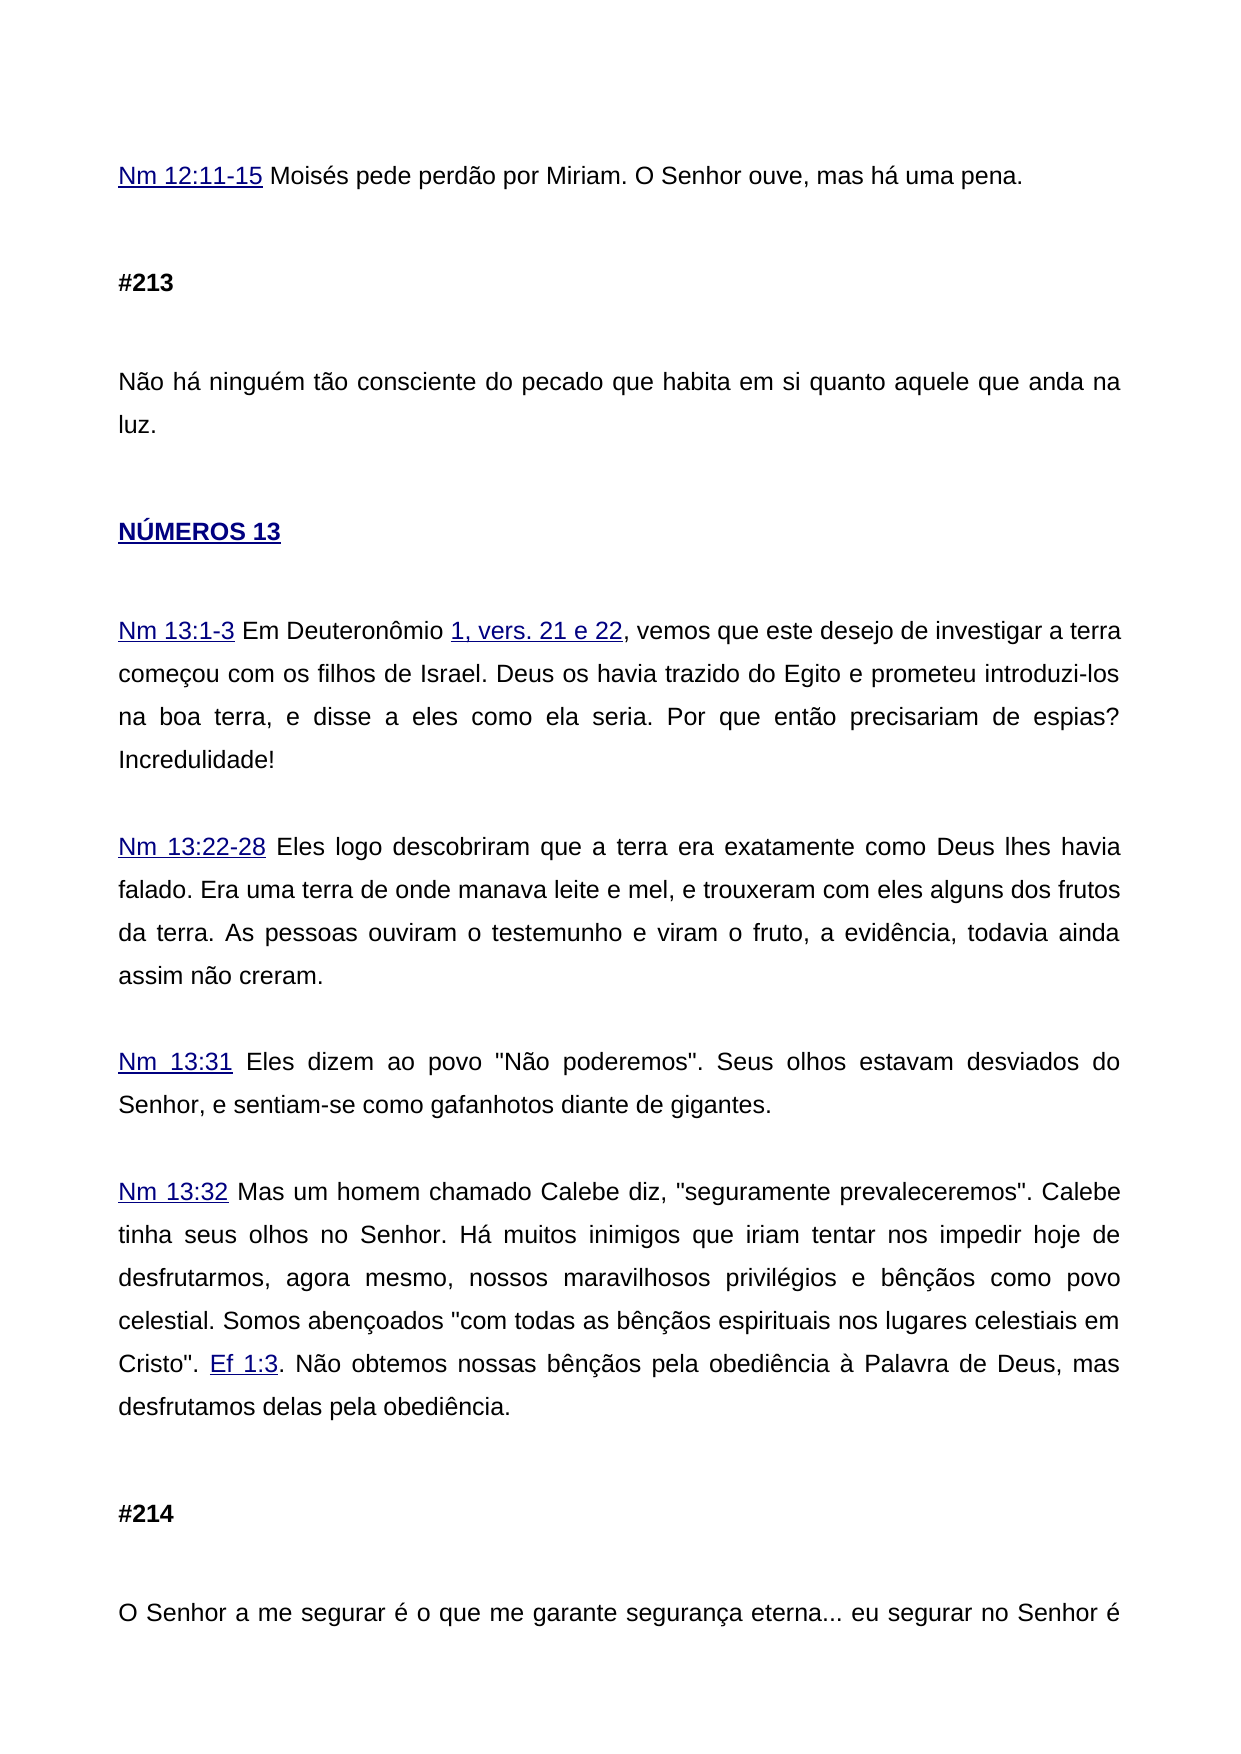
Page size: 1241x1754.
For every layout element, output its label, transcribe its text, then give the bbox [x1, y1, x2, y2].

subtitle #213 [118, 268, 1122, 297]
subtitle NÚMEROS 13 [118, 517, 1122, 546]
text Nm 12:11-15 Moisés pede perdão por Miriam. O Senhor ouve, mas há uma pena. [118, 161, 1122, 190]
text Nm 13:31 Eles dizem ao povo "Não poderemos". Seus olhos estavam desviados do Senhor, e sentiam-se como gafanhotos diante de gigantes. [118, 1047, 1122, 1119]
subtitle #214 [118, 1499, 1122, 1528]
text Nm 13:1-3 Em Deuteronômio 1, vers. 21 e 22, vemos que este desejo de investigar a terra começou com os filhos de Israel. Deus os havia trazido do Egito e prometeu introduzi-los na boa terra, e disse a eles como ela seria. Por que então precisariam de espias? Incredulidade! [118, 616, 1122, 774]
text Nm 13:22-28 Eles logo descobriram que a terra era exatamente como Deus lhes havia falado. Era uma terra de onde manava leite e mel, e trouxeram com eles alguns dos frutos da terra. As pessoas ouviram o testemunho e viram o fruto, a evidência, todavia ainda assim não creram. [118, 832, 1122, 990]
text Não há ninguém tão consciente do pecado que habita em si quanto aquele que anda na luz. [118, 367, 1122, 439]
text Nm 13:32 Mas um homem chamado Calebe diz, "seguramente prevaleceremos". Calebe tinha seus olhos no Senhor. Há muitos inimigos que iriam tentar nos impedir hoje de desfrutarmos, agora mesmo, nossos maravilhosos privilégios e bênçãos como povo celestial. Somos abençoados "com todas as bênçãos espirituais nos lugares celestiais em Cristo". Ef 1:3. Não obtemos nossas bênçãos pela obediência à Palavra de Deus, mas desfrutamos delas pela obediência. [118, 1177, 1122, 1421]
text O Senhor a me segurar é o que me garante segurança eterna... eu segurar no Senhor é [118, 1598, 1122, 1627]
